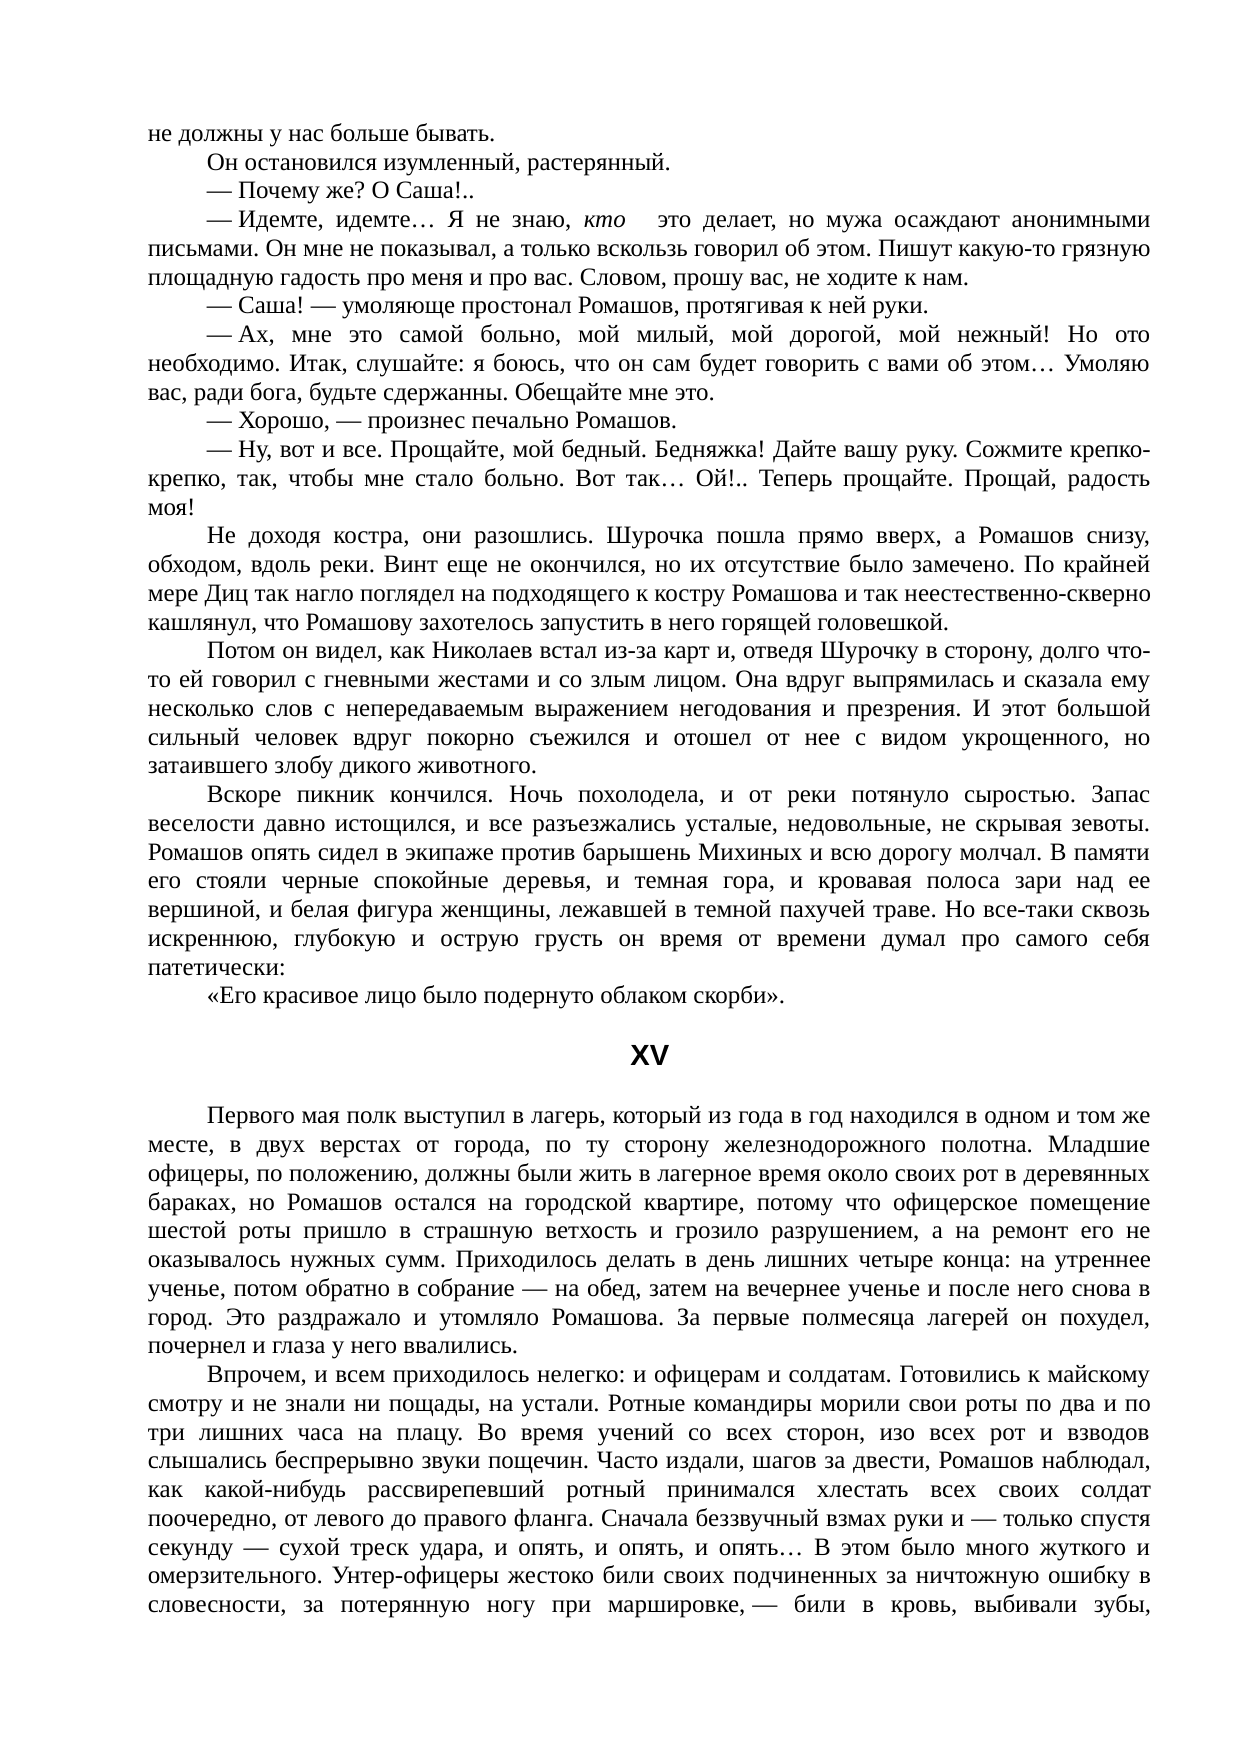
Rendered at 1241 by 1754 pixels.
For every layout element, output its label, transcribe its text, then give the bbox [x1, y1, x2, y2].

text Первого мая полк выступил в лагерь, который из года в год находился в одном и том же месте, в двух верстах от города, по ту сторону железнодорожного полотна. Младшие офицеры, по положению, должны были жить в лагерное время около своих рот в деревянных бараках, но Ромашов остался на городской квартире, потому что офицерское помещение шестой роты пришло в страшную ветхость и грозило разрушением, а на ремонт его не оказывалось нужных сумм. Приходилось делать в день лишних четыре конца: на утреннее ученье, потом обратно в собрание — на обед, затем на вечернее ученье и после него снова в город. Это раздражало и утомляло Ромашова. За первые полмесяца лагерей он похудел, почернел и глаза у него ввалились. [148, 1100, 1152, 1359]
text «Его красивое лицо было подернуто облаком скорби». [148, 981, 1152, 1009]
text Не доходя костра, они разошлись. Шурочка пошла прямо вверх, а Ромашов снизу, обходом, вдоль реки. Винт еще не окончился, но их отсутствие было замечено. По крайней мере Диц так нагло поглядел на подходящего к костру Ромашова и так неестественно-скверно кашлянул, что Ромашову захотелось запустить в него горящей головешкой. [148, 521, 1152, 636]
text — Саша! — умоляюще простонал Ромашов, протягивая к ней руки. [148, 291, 1152, 319]
text Он остановился изумленный, растерянный. [148, 147, 1152, 176]
text — Почему же? О Саша!.. [148, 176, 1152, 204]
text — Хорошо, — произнес печально Ромашов. [148, 406, 1152, 434]
text Потом он видел, как Николаев встал из-за карт и, отведя Шурочку в сторону, долго что-то ей говорил с гневными жестами и со злым лицом. Она вдруг выпрямилась и сказала ему несколько слов с непередаваемым выражением негодования и презрения. И этот большой сильный человек вдруг покорно съежился и отошел от нее с видом укрощенного, но затаившего злобу дикого животного. [148, 636, 1152, 779]
subtitle XV [148, 1038, 1152, 1072]
text не должны у нас больше бывать. [148, 118, 1152, 147]
text Вскоре пикник кончился. Ночь похолодела, и от реки потянуло сыростью. Запас веселости давно истощился, и все разъезжались усталые, недовольные, не скрывая зевоты. Ромашов опять сидел в экипаже против барышень Михиных и всю дорогу молчал. В памяти его стояли черные спокойные деревья, и темная гора, и кровавая полоса зари над ее вершиной, и белая фигура женщины, лежавшей в темной пахучей траве. Но все-таки сквозь искреннюю, глубокую и острую грусть он время от времени думал про самого себя патетически: [148, 779, 1152, 981]
text — Ну, вот и все. Прощайте, мой бедный. Бедняжка! Дайте вашу руку. Сожмите крепко-крепко, так, чтобы мне стало больно. Вот так… Ой!.. Теперь прощайте. Прощай, радость моя! [148, 434, 1152, 521]
text — Ах, мне это самой больно, мой милый, мой дорогой, мой нежный! Но ото необходимо. Итак, слушайте: я боюсь, что он сам будет говорить с вами об этом… Умоляю вас, ради бога, будьте сдержанны. Обещайте мне это. [148, 319, 1152, 406]
text — Идемте, идемте… Я не знаю, кто это делает, но мужа осаждают анонимными письмами. Он мне не показывал, а только вскользь говорил об этом. Пишут какую-то грязную площадную гадость про меня и про вас. Словом, прошу вас, не ходите к нам. [148, 204, 1152, 291]
text Впрочем, и всем приходилось нелегко: и офицерам и солдатам. Готовились к майскому смотру и не знали ни пощады, на устали. Ротные командиры морили свои роты по два и по три лишних часа на плацу. Во время учений со всех сторон, изо всех рот и взводов слышались беспрерывно звуки пощечин. Часто издали, шагов за двести, Ромашов наблюдал, как какой-нибудь рассвирепевший ротный принимался хлестать всех своих солдат поочередно, от левого до правого фланга. Сначала беззвучный взмах руки и — только спустя секунду — сухой треск удара, и опять, и опять, и опять… В этом было много жуткого и омерзительного. Унтер-офицеры жестоко били своих подчиненных за ничтожную ошибку в словесности, за потерянную ногу при маршировке, — били в кровь, выбивали зубы, [148, 1359, 1152, 1618]
